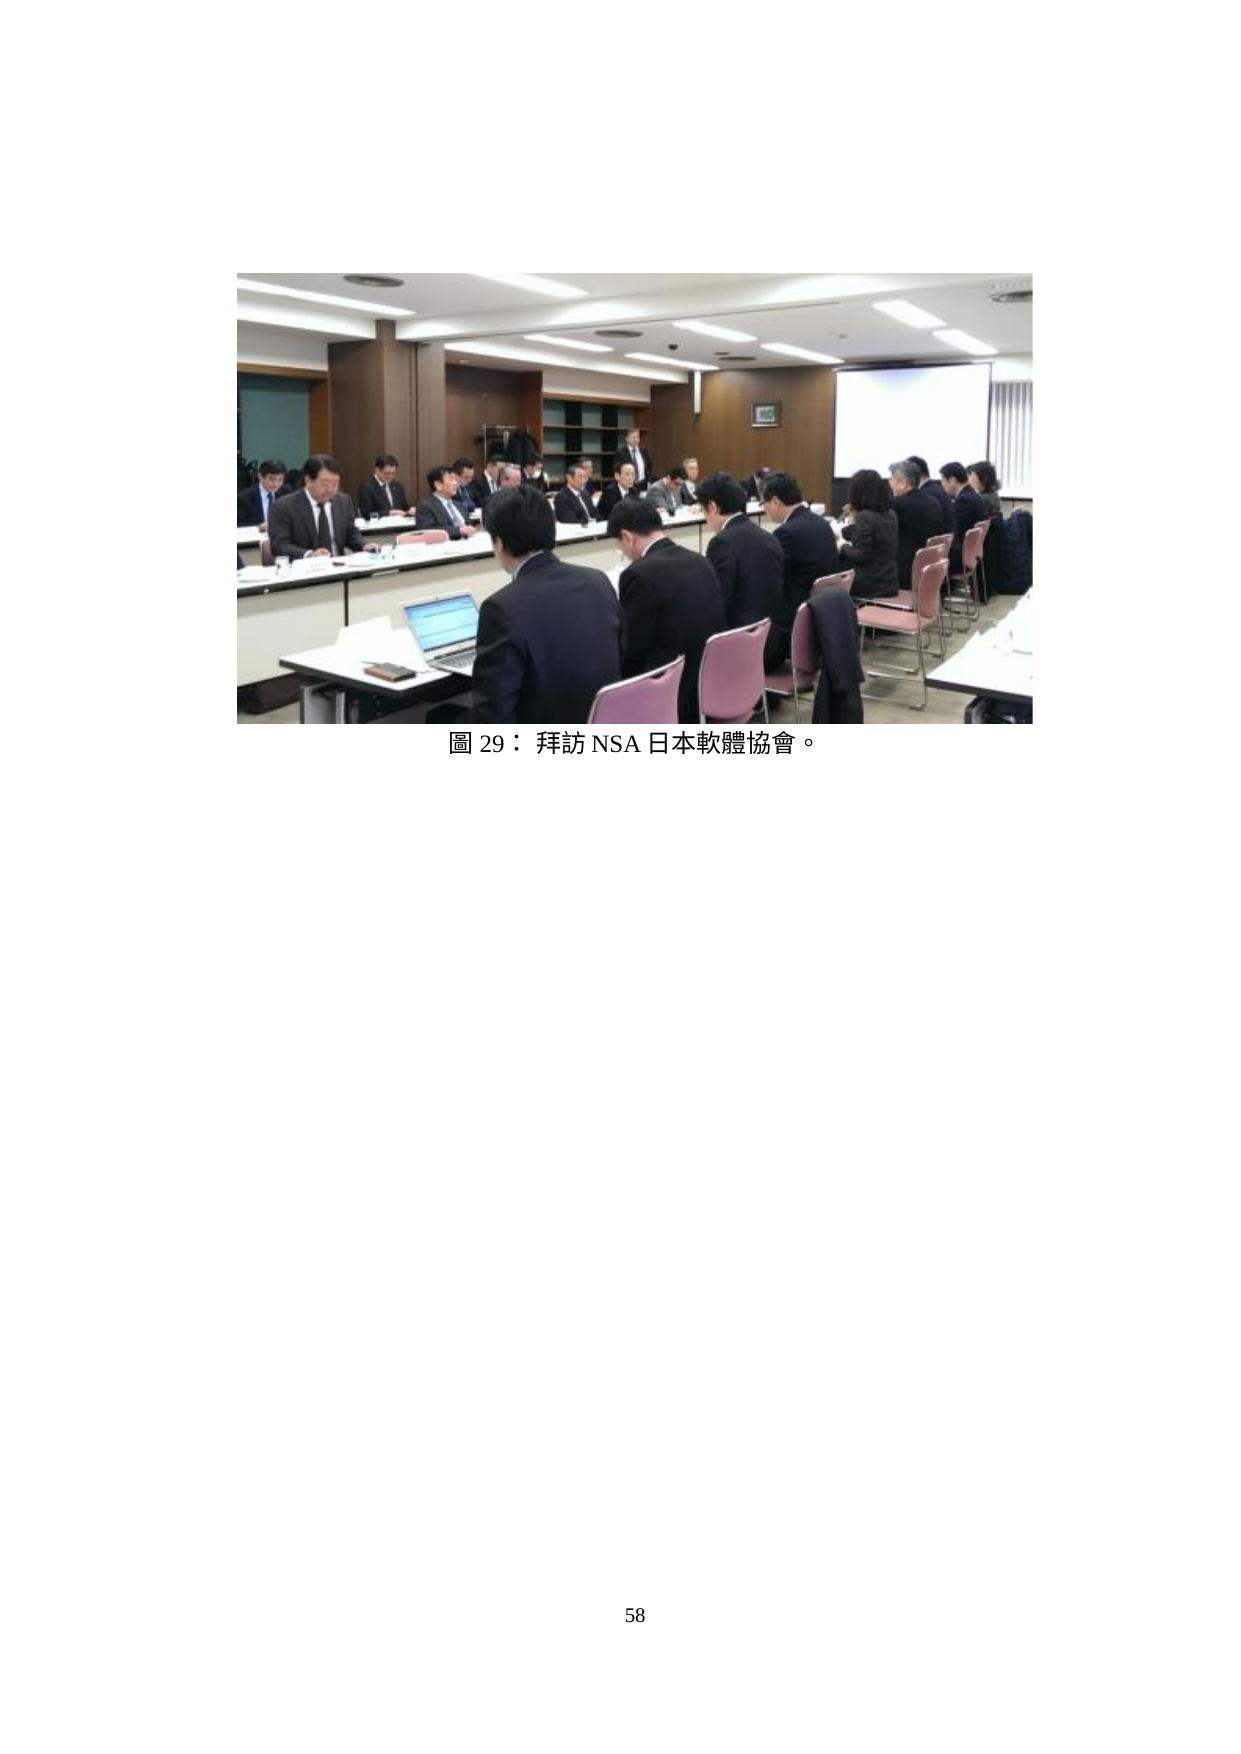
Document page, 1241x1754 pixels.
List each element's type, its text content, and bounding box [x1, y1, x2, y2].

table_cell [207, 192, 1063, 723]
table_cell 拜訪NSA日本軟體協會。 [207, 724, 1063, 783]
picture [237, 273, 1033, 724]
